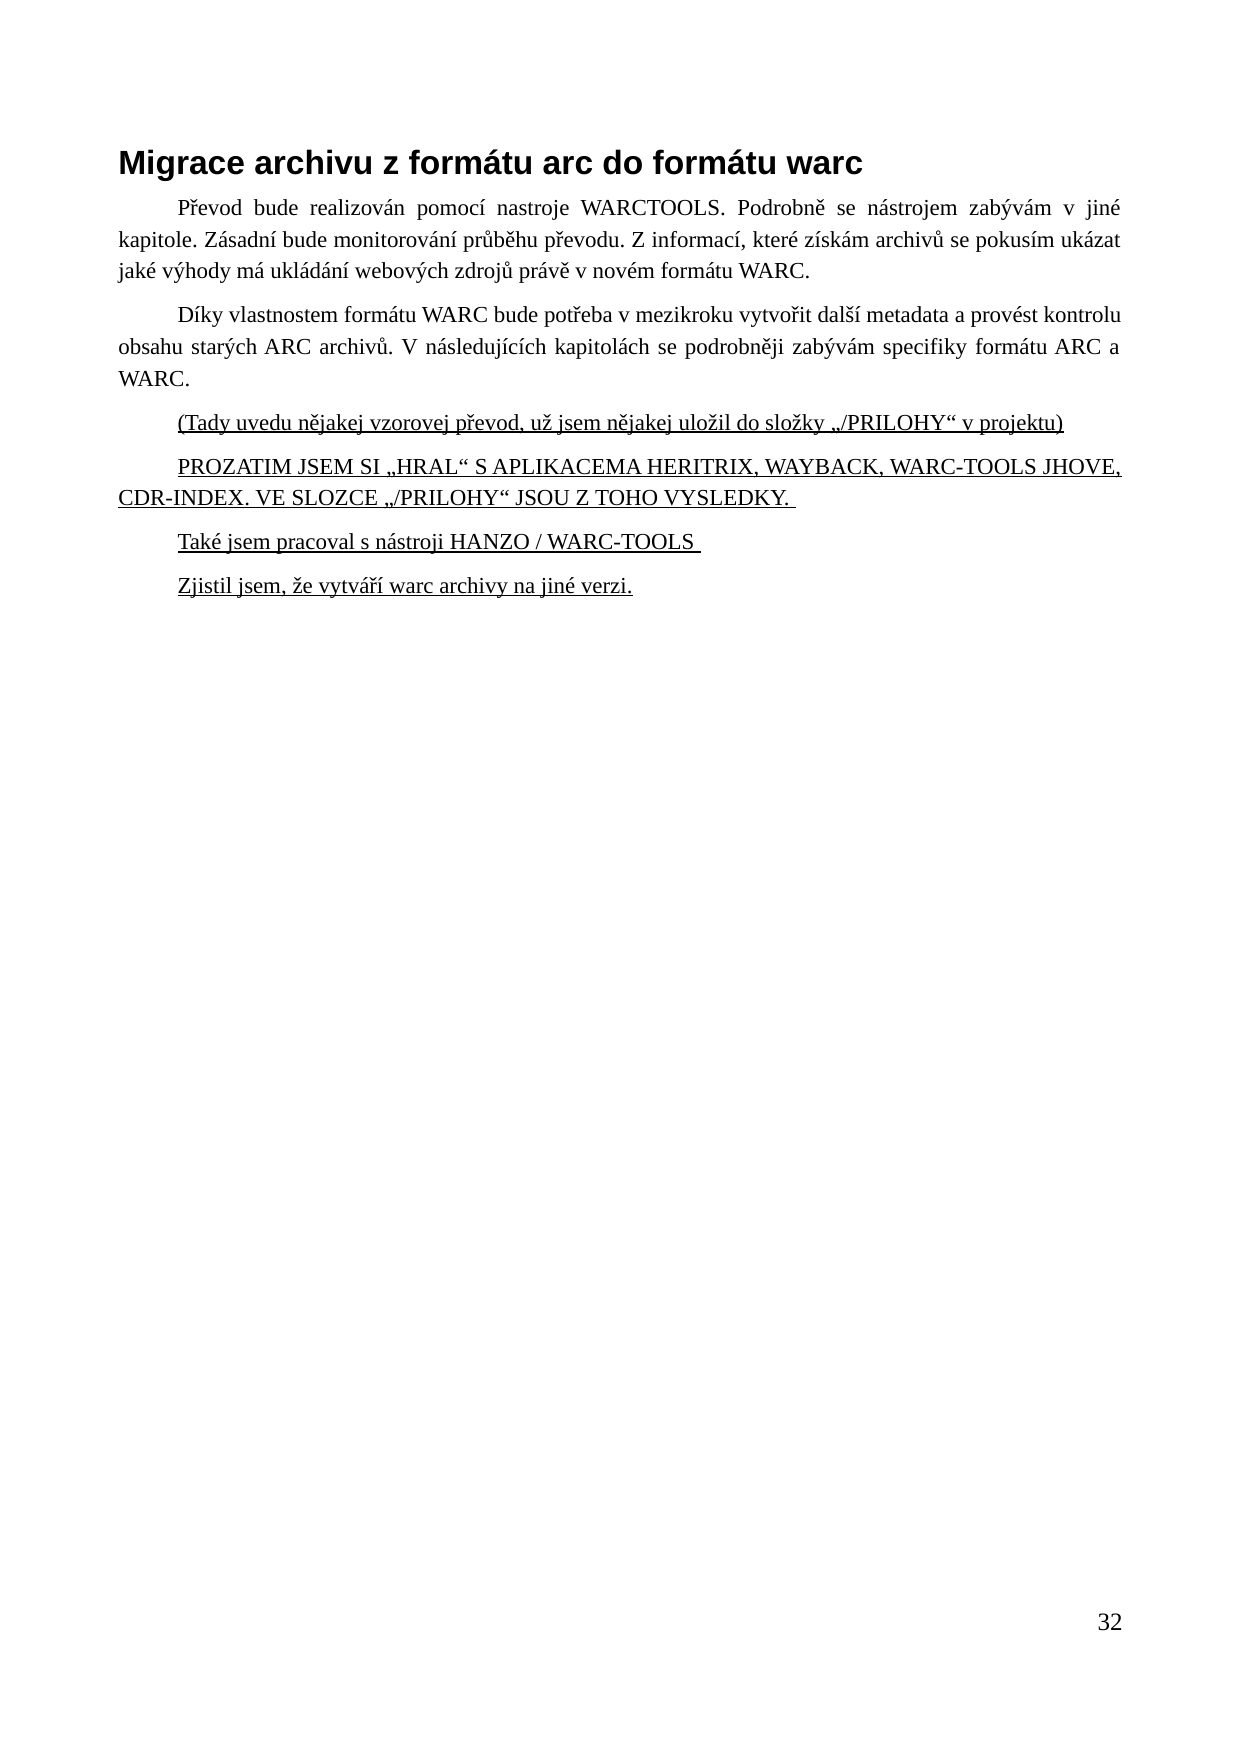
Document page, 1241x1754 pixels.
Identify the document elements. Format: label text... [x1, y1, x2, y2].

text Také jsem pracoval s nástroji HANZO / WARC-TOOLS [118, 528, 1122, 555]
text Díky vlastnostem formátu WARC bude potřeba v mezikroku vytvořit další metadata a provést kontrolu obsahu starých ARC archivů. V následujících kapitolách se podrobněji zabývám specifiky formátu ARC a WARC. [118, 301, 1122, 391]
text PROZATIM JSEM SI „HRAL“ S APLIKACEMA HERITRIX, WAYBACK, WARC-TOOLS JHOVE, CDR-INDEX. VE SLOZCE „/PRILOHY“ JSOU Z TOHO VYSLEDKY. [118, 453, 1122, 511]
text (Tady uvedu nějakej vzorovej převod, už jsem nějakej uložil do složky „/PRILOHY“ v projektu) [118, 409, 1122, 435]
subtitle Migrace archivu z formátu arc do formátu warc [118, 143, 1122, 182]
text Převod bude realizován pomocí nastroje WARCTOOLS. Podrobně se nástrojem zabývám v jiné kapitole. Zásadní bude monitorování průběhu převodu. Z informací, které získám archivů se pokusím ukázat jaké výhody má ukládání webových zdrojů právě v novém formátu WARC. [118, 194, 1122, 284]
text Zjistil jsem, že vytváří warc archivy na jiné verzi. [118, 572, 1122, 599]
